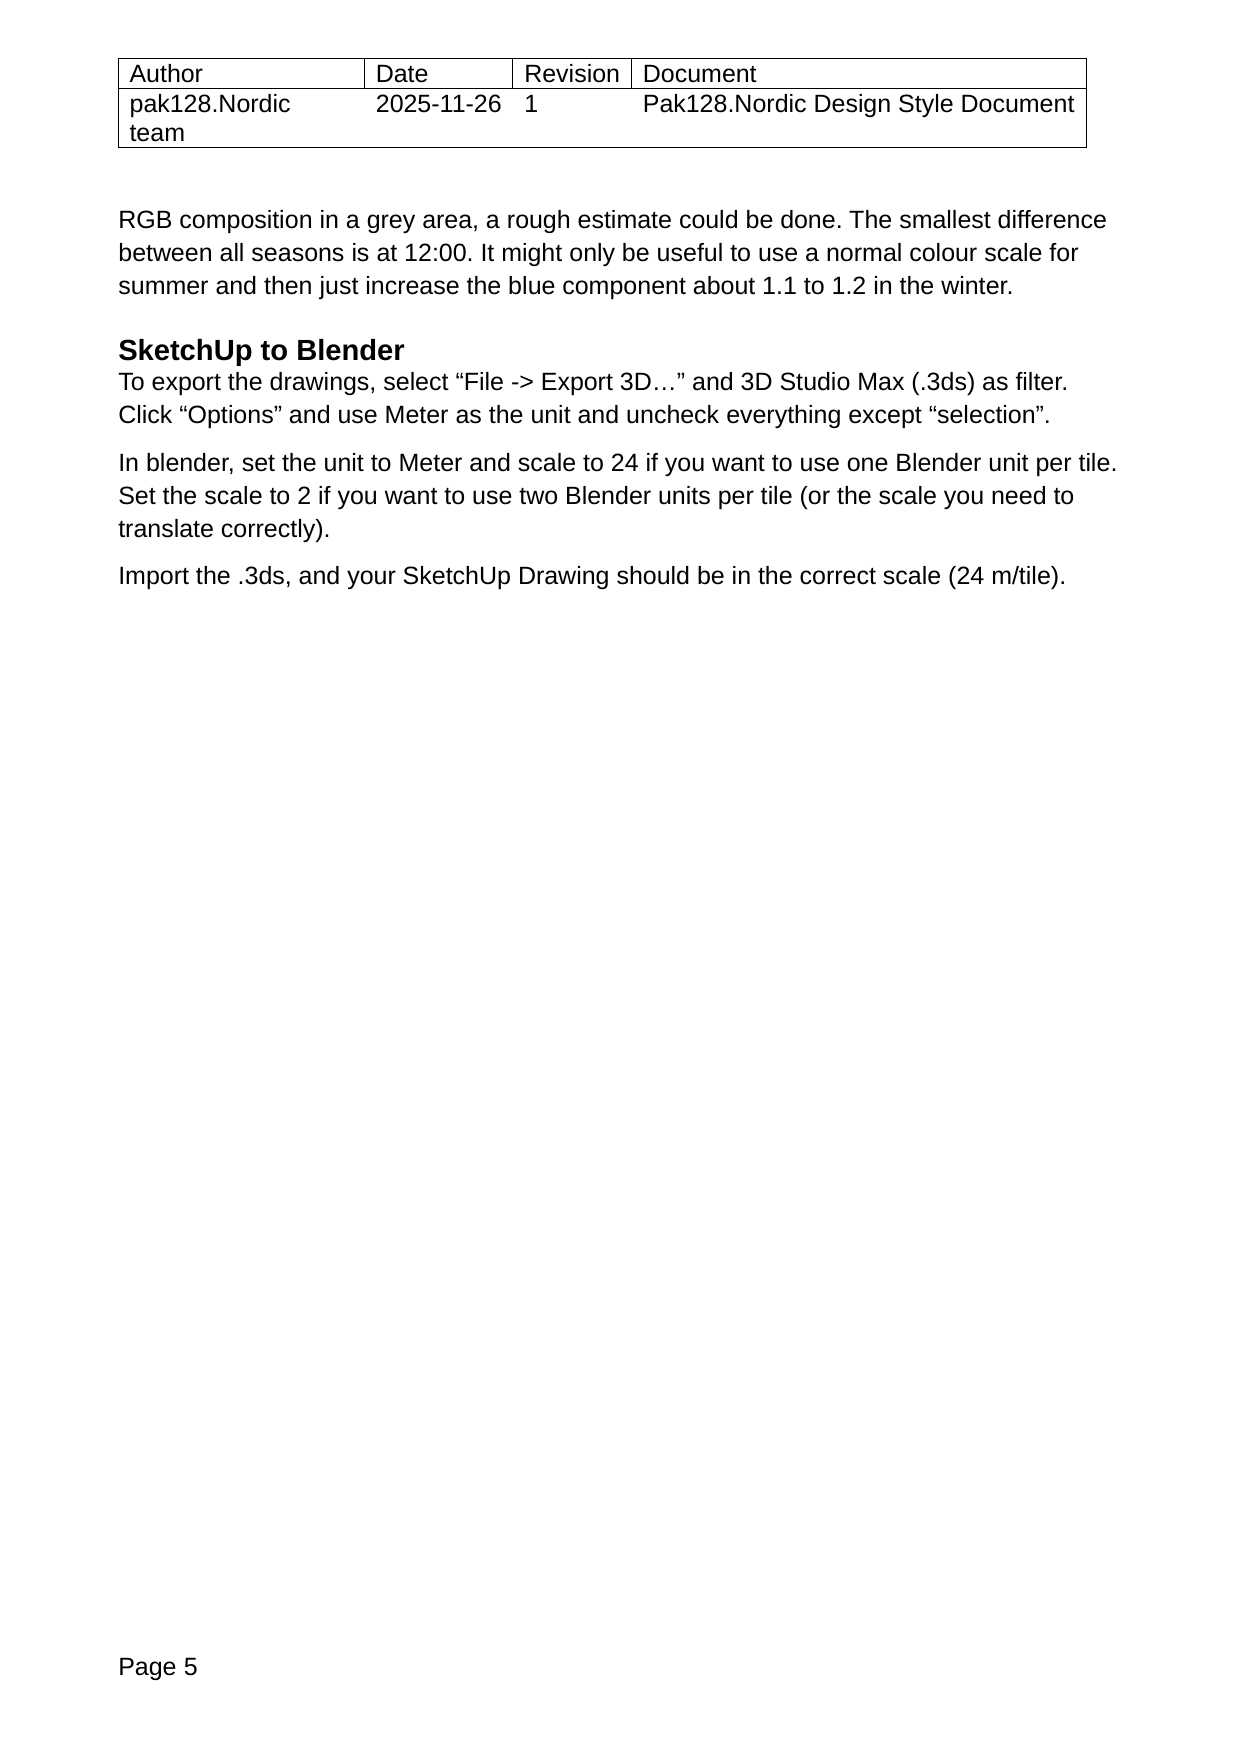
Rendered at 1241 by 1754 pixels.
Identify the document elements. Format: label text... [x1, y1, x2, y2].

subtitle SketchUp to Blender [118, 333, 1122, 367]
text Import the .3ds, and your SketchUp Drawing should be in the correct scale (24 m/tile). [118, 561, 1122, 590]
text In blender, set the unit to Meter and scale to 24 if you want to use one Blender unit per tile. Set the scale to 2 if you want to use two Blender units per tile (or the scale you need to translate correctly). [118, 448, 1122, 542]
text To export the drawings, select “File -> Export 3D…” and 3D Studio Max (.3ds) as filter. Click “Options” and use Meter as the unit and uncheck everything except “selection”. [118, 367, 1122, 429]
text RGB composition in a grey area, a rough estimate could be done. The smallest difference between all seasons is at 12:00. It might only be useful to use a normal colour scale for summer and then just increase the blue component about 1.1 to 1.2 in the winter. [118, 205, 1122, 300]
